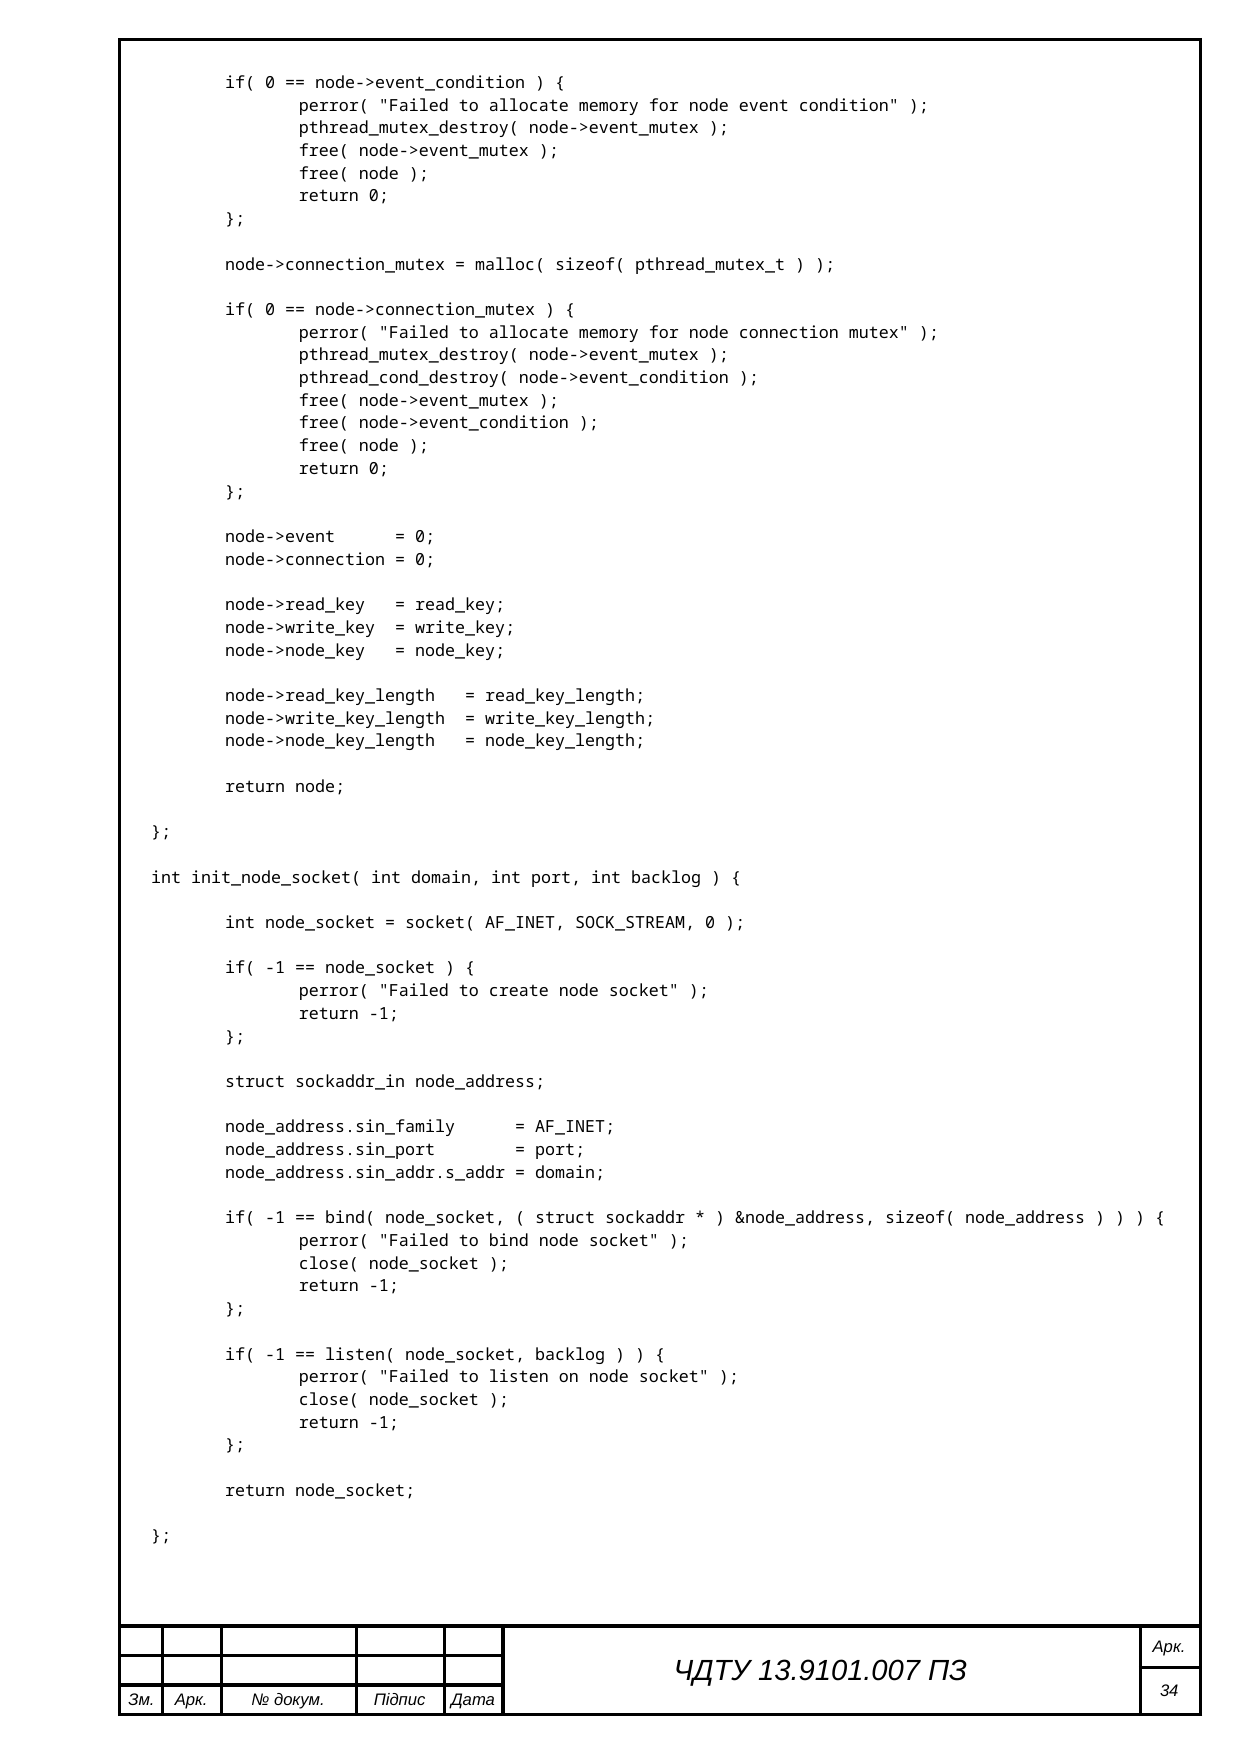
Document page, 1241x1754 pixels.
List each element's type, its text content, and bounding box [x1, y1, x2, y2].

text pthread_cond_destroy( node->event_condition ); [151, 366, 1170, 388]
text return node_socket; [151, 1478, 1170, 1501]
text return -1; [151, 1274, 1170, 1297]
text pthread_mutex_destroy( node->event_mutex ); [151, 343, 1170, 366]
text node->event = 0; [151, 525, 1170, 547]
text perror( "Failed to allocate memory for node connection mutex" ); [151, 320, 1170, 343]
text }; [151, 1433, 1170, 1456]
text return -1; [151, 1410, 1170, 1433]
text close( node_socket ); [151, 1388, 1170, 1410]
text free( node->event_condition ); [151, 411, 1170, 434]
text node->read_key = read_key; [151, 593, 1170, 616]
text close( node_socket ); [151, 1251, 1170, 1274]
text if( 0 == node->event_condition ) { [151, 71, 1170, 93]
text node_address.sin_family = AF_INET; [151, 1115, 1170, 1138]
text struct sockaddr_in node_address; [151, 1070, 1170, 1092]
text perror( "Failed to bind node socket" ); [151, 1229, 1170, 1251]
text node_address.sin_addr.s_addr = domain; [151, 1161, 1170, 1183]
text node->node_key = node_key; [151, 638, 1170, 661]
text return 0; [151, 184, 1170, 207]
text free( node ); [151, 161, 1170, 184]
text node->connection = 0; [151, 547, 1170, 570]
text }; [151, 207, 1170, 229]
text }; [151, 479, 1170, 502]
text return 0; [151, 457, 1170, 479]
text if( -1 == node_socket ) { [151, 956, 1170, 979]
text return node; [151, 774, 1170, 797]
text pthread_mutex_destroy( node->event_mutex ); [151, 116, 1170, 139]
text perror( "Failed to create node socket" ); [151, 979, 1170, 1002]
text node->write_key = write_key; [151, 616, 1170, 638]
text return -1; [151, 1002, 1170, 1024]
text node->connection_mutex = malloc( sizeof( pthread_mutex_t ) ); [151, 252, 1170, 275]
text node->write_key_length = write_key_length; [151, 706, 1170, 729]
text }; [151, 1297, 1170, 1319]
text }; [151, 1524, 1170, 1547]
text if( 0 == node->connection_mutex ) { [151, 298, 1170, 320]
text }; [151, 1024, 1170, 1047]
text if( -1 == bind( node_socket, ( struct sockaddr * ) &node_address, sizeof( node_address ) ) ) { [151, 1206, 1170, 1229]
text free( node->event_mutex ); [151, 388, 1170, 411]
text node->read_key_length = read_key_length; [151, 684, 1170, 706]
text perror( "Failed to listen on node socket" ); [151, 1365, 1170, 1388]
text int init_node_socket( int domain, int port, int backlog ) { [151, 865, 1170, 888]
text perror( "Failed to allocate memory for node event condition" ); [151, 93, 1170, 116]
text node_address.sin_port = port; [151, 1138, 1170, 1161]
text int node_socket = socket( AF_INET, SOCK_STREAM, 0 ); [151, 911, 1170, 933]
text node->node_key_length = node_key_length; [151, 729, 1170, 752]
text }; [151, 820, 1170, 843]
text free( node ); [151, 434, 1170, 457]
text if( -1 == listen( node_socket, backlog ) ) { [151, 1342, 1170, 1365]
text free( node->event_mutex ); [151, 139, 1170, 161]
